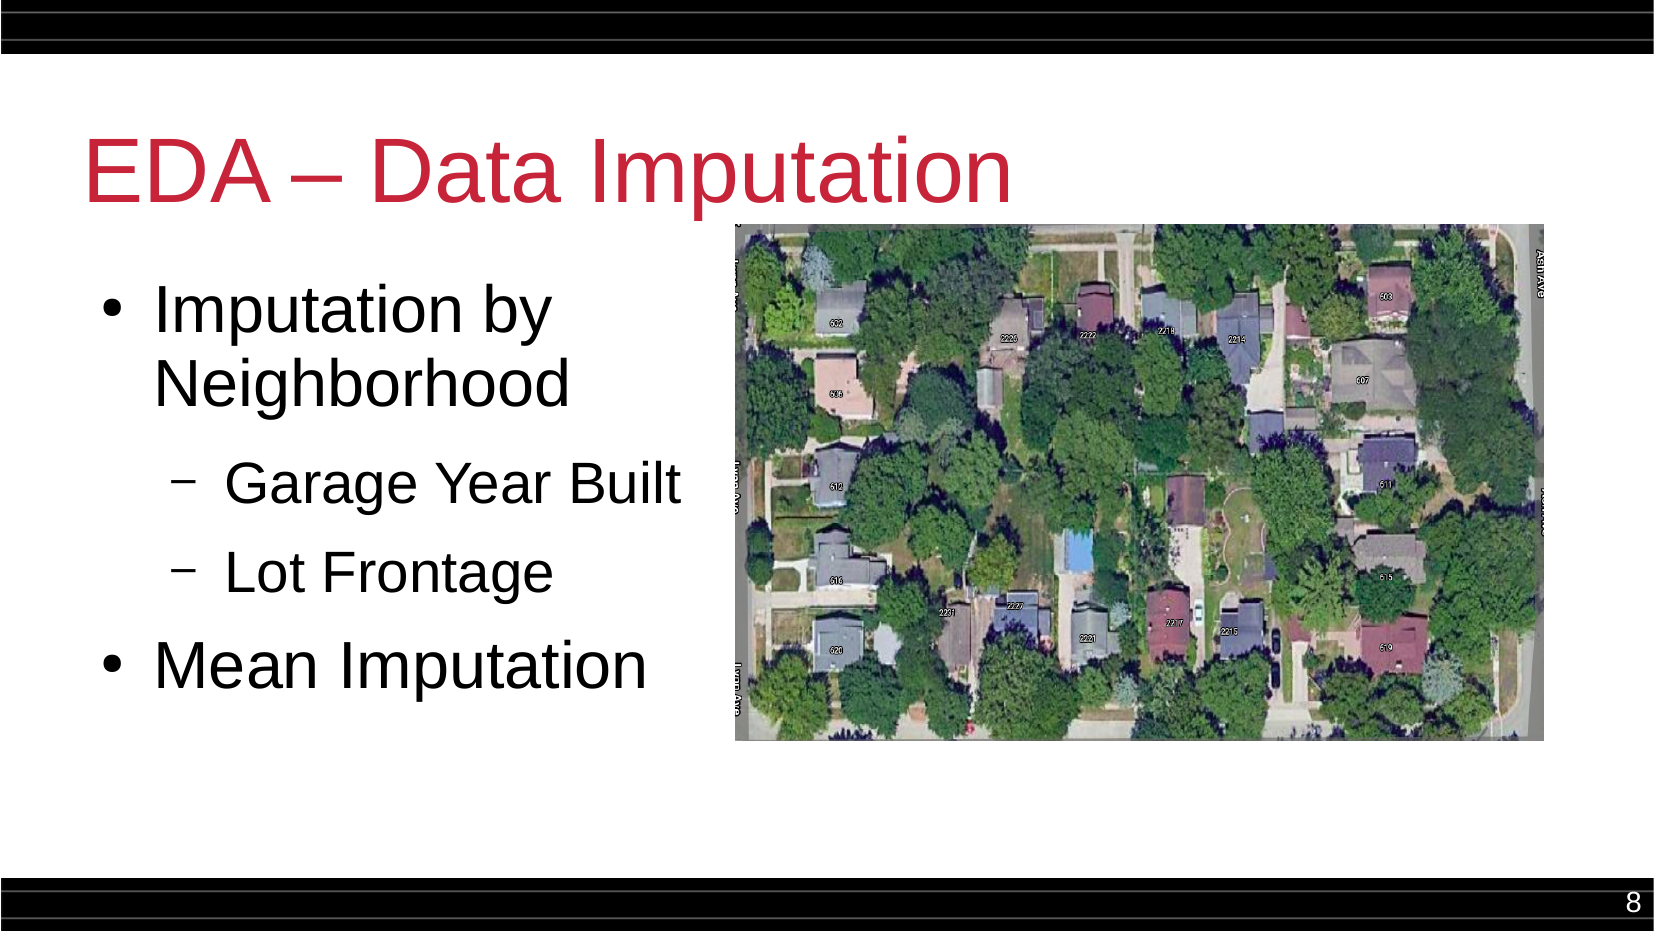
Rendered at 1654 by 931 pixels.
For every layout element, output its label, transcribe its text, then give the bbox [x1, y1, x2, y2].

list Imputation by Neighborhood Garage Year Built Lot Frontage Mean Imputation [82, 271, 781, 851]
picture [1, 0, 1654, 54]
picture [735, 224, 1544, 741]
picture [1, 878, 1654, 931]
title EDA – Data Imputation [82, 67, 1571, 273]
